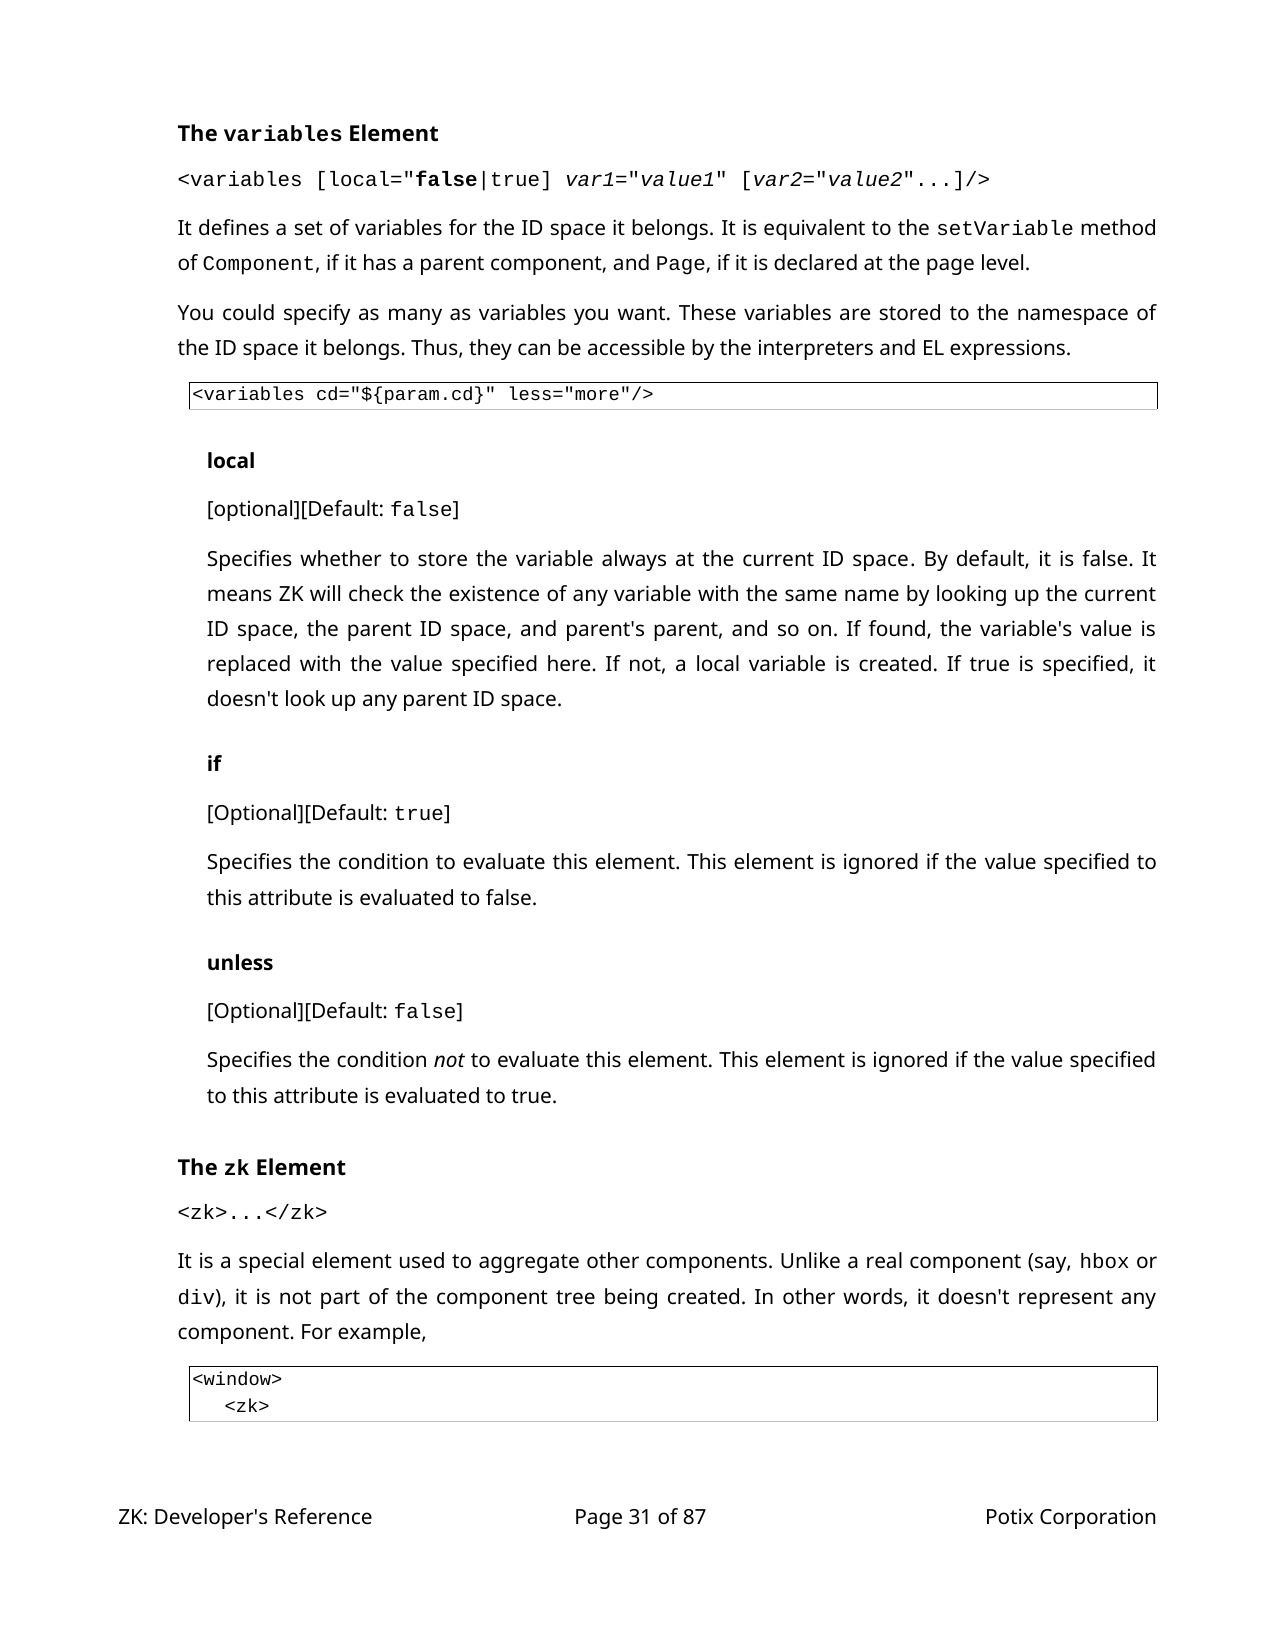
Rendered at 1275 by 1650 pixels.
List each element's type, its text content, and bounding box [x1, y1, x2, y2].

text [Optional][Default: true] [207, 798, 1157, 827]
text [optional][Default: false] [207, 494, 1157, 523]
text <zk>...</zk> [177, 1202, 1157, 1226]
subtitle local [207, 446, 1157, 474]
text <window> [190, 1367, 1157, 1391]
subtitle The zk Element [177, 1152, 1157, 1182]
text <zk> [190, 1393, 1157, 1421]
text <variables [local="false|true] var1="value1" [var2="value2"...]/> [177, 169, 1157, 192]
text Specifies whether to store the variable always at the current ID space. By default, it is false. It means ZK will check the existence of any variable with the same name by looking up the current ID space, the parent ID space, and parent's parent, and so on. If found, the variable's value is replaced with the value specified here. If not, a local variable is created. If true is specified, it doesn't look up any parent ID space. [207, 544, 1157, 713]
subtitle The variables Element [177, 118, 1157, 148]
text It defines a set of variables for the ID space it belongs. It is equivalent to the setVariable method of Component, if it has a parent component, and Page, if it is declared at the page level. [177, 213, 1157, 277]
text [Optional][Default: false] [207, 996, 1157, 1025]
text It is a special element used to aggregate other components. Unlike a real component (say, hbox or div), it is not part of the component tree being created. In other words, it doesn't represent any component. For example, [177, 1246, 1157, 1346]
text You could specify as many as variables you want. These variables are stored to the namespace of the ID space it belongs. Thus, they can be accessible by the interpreters and EL expressions. [177, 298, 1157, 361]
subtitle unless [207, 948, 1157, 976]
text Specifies the condition to evaluate this element. This element is ignored if the value specified to this attribute is evaluated to false. [207, 847, 1157, 911]
subtitle if [207, 749, 1157, 778]
text <variables cd="${param.cd}" less="more"/> [190, 383, 1157, 409]
text Specifies the condition not to evaluate this element. This element is ignored if the value specified to this attribute is evaluated to true. [207, 1046, 1157, 1109]
